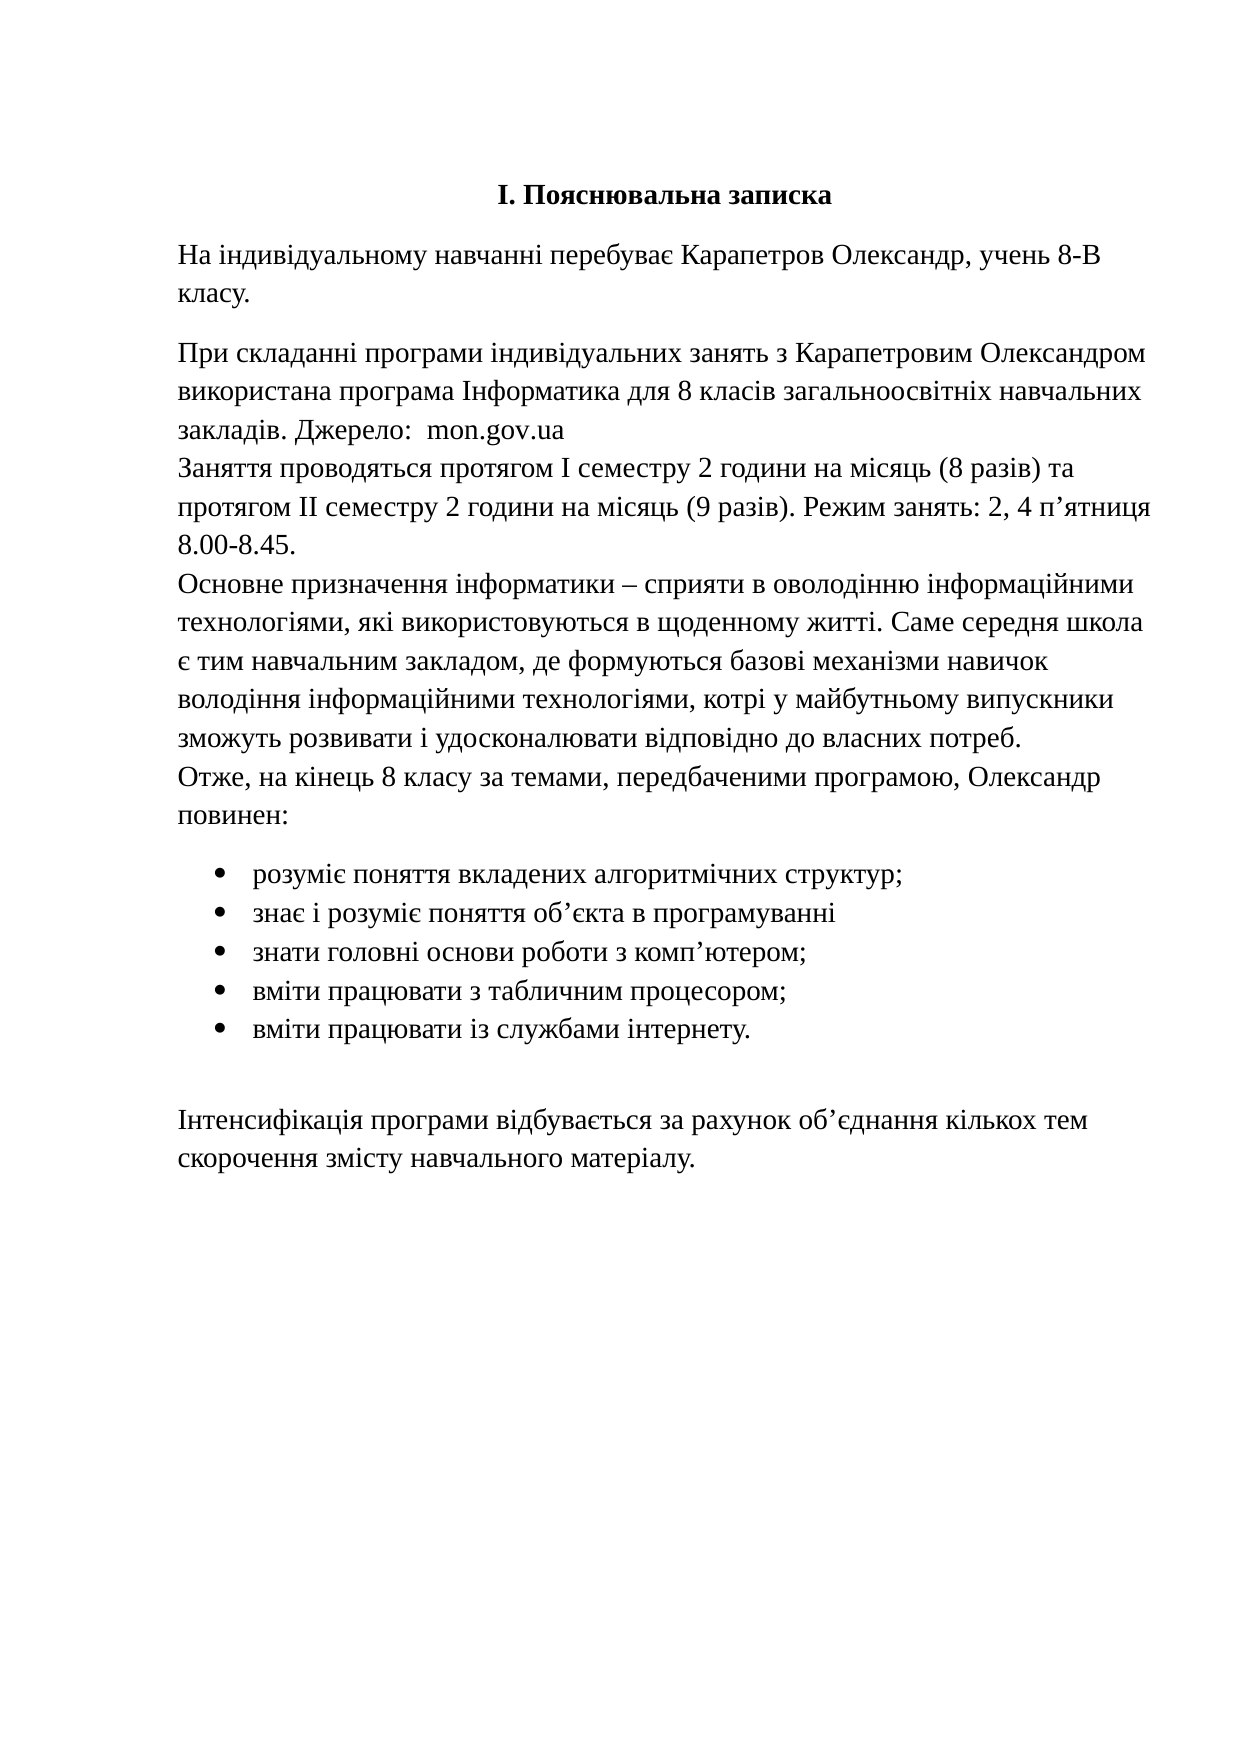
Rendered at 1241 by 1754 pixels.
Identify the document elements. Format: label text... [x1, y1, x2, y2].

list вміти працювати із службами інтернету. [215, 1011, 1152, 1077]
text При складанні програми індивідуальних занять з Карапетровим Олександром використана програма Інформатика для 8 класів загальноосвітніх навчальних закладів. Джерело: mon.gov.ua Заняття проводяться протягом І семестру 2 години на місяць (8 разів) та протягом ІІ семестру 2 години на місяць (9 разів). Режим занять: 2, 4 п’ятниця 8.00-8.45. Основне призначення інформатики – сприяти в оволодінню інформаційними технологіями, які використовуються в щоденному житті. Саме середня школа є тим навчальним закладом, де формуються базові механізми навичок володіння інформаційними технологіями, котрі у майбутньому випускники зможуть розвивати і удосконалювати відповідно до власних потреб. Отже, на кінець 8 класу за темами, передбаченими програмою, Олександр повинен: [177, 335, 1152, 831]
list вміти працювати з табличним процесором; [215, 973, 1152, 1006]
text Інтенсифікація програми відбувається за рахунок об’єднання кількох тем скорочення змісту навчального матеріалу. [177, 1102, 1152, 1174]
list знати головні основи роботи з комп’ютером; [215, 934, 1152, 968]
list знає і розуміє поняття об’єкта в програмуванні [215, 895, 1152, 929]
text На індивідуальному навчанні перебуває Карапетров Олександр, учень 8-В класу. [177, 237, 1152, 309]
list розуміє поняття вкладених алгоритмічних структур; [215, 857, 1152, 890]
text І. Пояснювальна записка [177, 177, 1152, 211]
